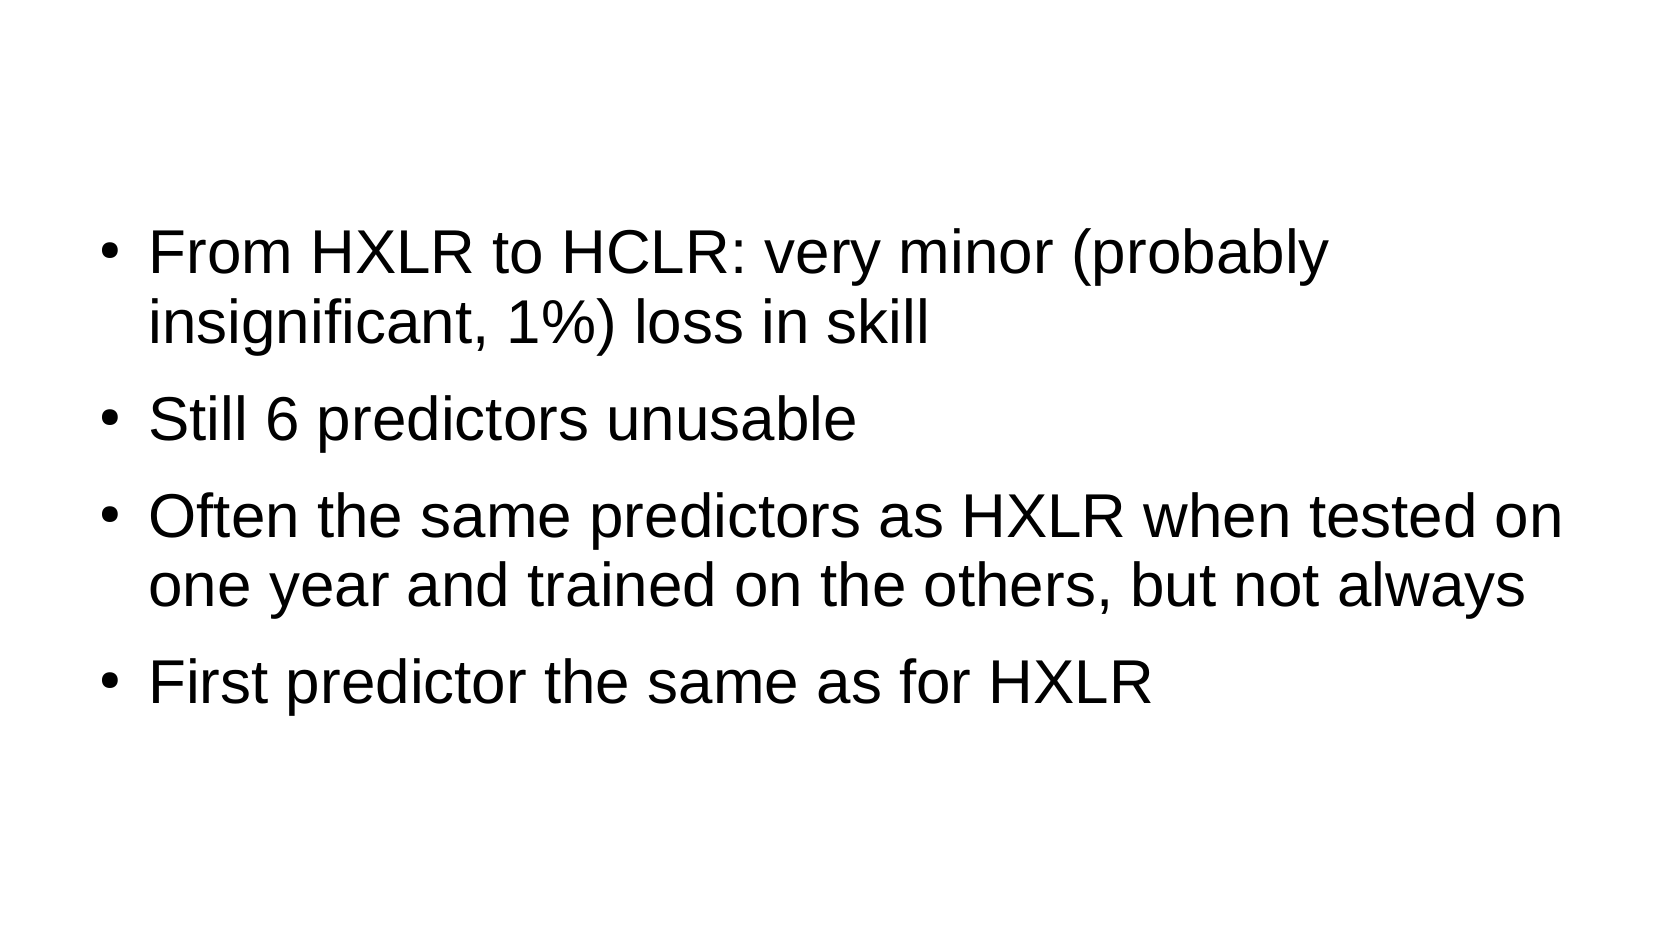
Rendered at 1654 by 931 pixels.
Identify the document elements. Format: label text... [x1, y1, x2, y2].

list From HXLR to HCLR: very minor (probably insignificant, 1%) loss in skill Still 6 predictors unusable Often the same predictors as HXLR when tested on one year and trained on the others, but not always First predictor the same as for HXLR [82, 217, 1571, 758]
